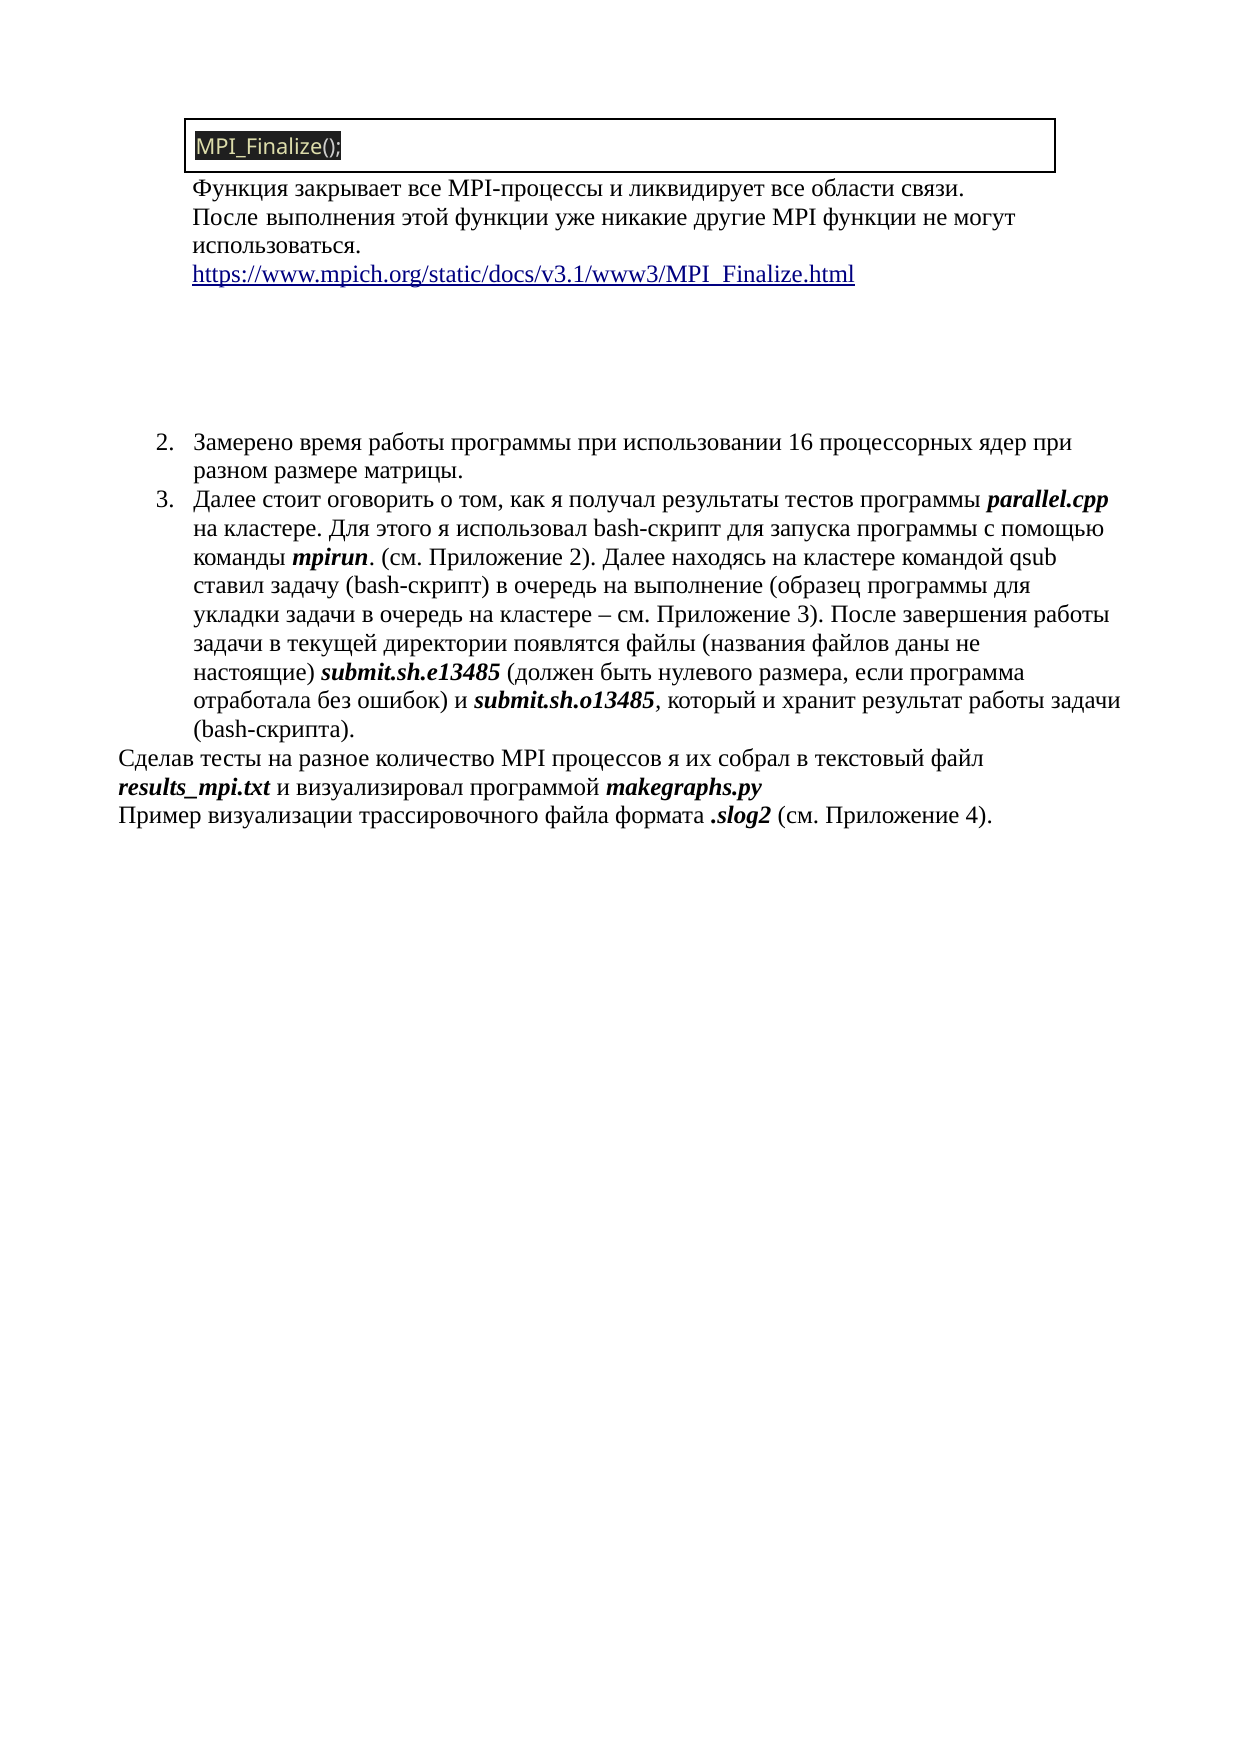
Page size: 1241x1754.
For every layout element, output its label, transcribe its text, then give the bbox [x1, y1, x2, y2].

list Пример визуализации трассировочного файла формата .slog2 (см. Приложение 4). [118, 800, 1122, 829]
list Сделав тесты на разное количество MPI процессов я их собрал в текстовый файл results_mpi.txt и визуализировал программой makegraphs.py [118, 743, 1122, 800]
list Замерено время работы программы при использовании 16 процессорных ядер при разном размере матрицы. [156, 427, 1122, 484]
text Функция закрывает все MPI-процессы и ликвидирует все области связи. [118, 173, 1122, 202]
text https://www.mpich.org/static/docs/v3.1/www3/MPI_Finalize.html [118, 259, 1122, 288]
text После выполнения этой функции уже никакие другие MPI функции не могут использоваться. [118, 202, 1122, 259]
list Далее стоит оговорить о том, как я получал результаты тестов программы parallel.cpp на кластере. Для этого я использовал bash-скрипт для запуска программы с помощью команды mpirun. (см. Приложение 2). Далее находясь на кластере командой qsub ставил задачу (bash-скрипт) в очередь на выполнение (образец программы для укладки задачи в очередь на кластере – см. Приложение 3). После завершения работы задачи в текущей директории появлятся файлы (названия файлов даны не настоящие) submit.sh.e13485 (должен быть нулевого размера, если программа отработала без ошибок) и submit.sh.o13485, который и хранит результат работы задачи (bash-скрипта). [156, 484, 1122, 743]
table_header MPI_Finalize(); [186, 120, 1054, 171]
